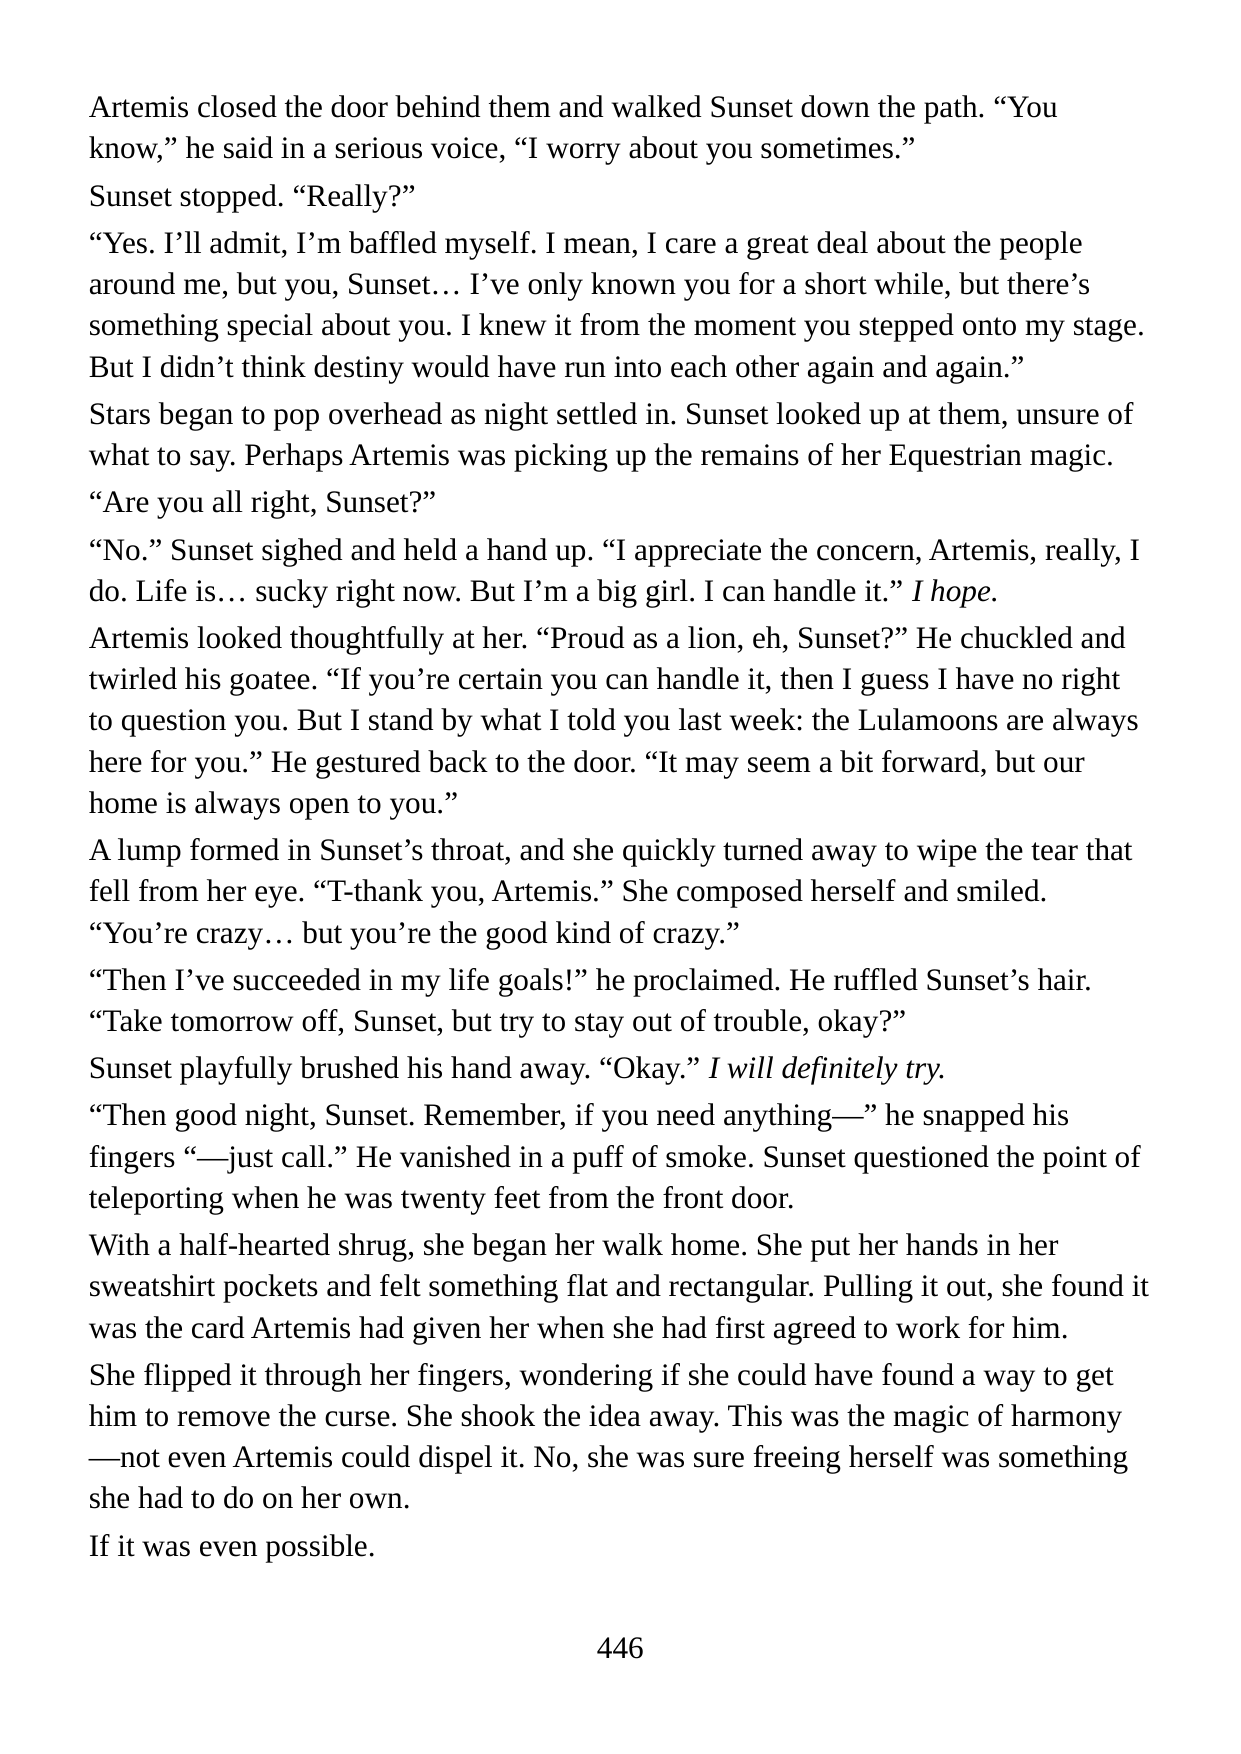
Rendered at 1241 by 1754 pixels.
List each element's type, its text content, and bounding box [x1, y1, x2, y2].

text Artemis closed the door behind them and walked Sunset down the path. “You know,” he said in a serious voice, “I worry about you sometimes.” [88, 88, 1152, 166]
text “Then I’ve succeeded in my life goals!” he proclaimed. He ruffled Sunset’s hair. “Take tomorrow off, Sunset, but try to stay out of trouble, okay?” [88, 961, 1152, 1038]
text If it was even possible. [88, 1527, 1152, 1563]
text Stars began to pop overhead as night settled in. Sunset looked up at them, unsure of what to say. Perhaps Artemis was picking up the remains of her Equestrian magic. [88, 395, 1152, 472]
text With a half-hearted shrug, she began her walk home. She put her hands in her sweatshirt pockets and felt something flat and rectangular. Pulling it out, she found it was the card Artemis had given her when she had first agreed to work for him. [88, 1226, 1152, 1345]
text Artemis looked thoughtfully at her. “Proud as a lion, eh, Sunset?” He chuckled and twirled his goatee. “If you’re certain you can handle it, then I guess I have no right to question you. But I stand by what I told you last week: the Lulamoons are always here for you.” He gestured back to the door. “It may seem a bit forward, but our home is always open to you.” [88, 619, 1152, 820]
text She flipped it through her fingers, wondering if she could have found a way to get him to remove the curse. She shook the idea away. This was the magic of harmony—not even Artemis could dispel it. No, she was sure freeing herself was something she had to do on her own. [88, 1356, 1152, 1516]
text Sunset stopped. “Really?” [88, 177, 1152, 213]
text “Yes. I’ll admit, I’m baffled myself. I mean, I care a great deal about the people around me, but you, Sunset… I’ve only known you for a short while, but there’s something special about you. I knew it from the moment you stepped onto my stage. But I didn’t think destiny would have run into each other again and again.” [88, 224, 1152, 384]
text A lump formed in Sunset’s throat, and she quickly turned away to wipe the tear that fell from her eye. “T-thank you, Artemis.” She composed herself and smiled. “You’re crazy… but you’re the good kind of crazy.” [88, 831, 1152, 950]
text “Then good night, Sunset. Remember, if you need anything—” he snapped his fingers “—just call.” He vanished in a puff of smoke. Sunset questioned the point of teleporting when he was twenty feet from the front door. [88, 1097, 1152, 1215]
text “Are you all right, Sunset?” [88, 483, 1152, 519]
text “No.” Sunset sighed and held a hand up. “I appreciate the concern, Artemis, really, I do. Life is… sucky right now. But I’m a big girl. I can handle it.” I hope. [88, 531, 1152, 608]
text Sunset playfully brushed his hand away. “Okay.” I will definitely try. [88, 1049, 1152, 1085]
